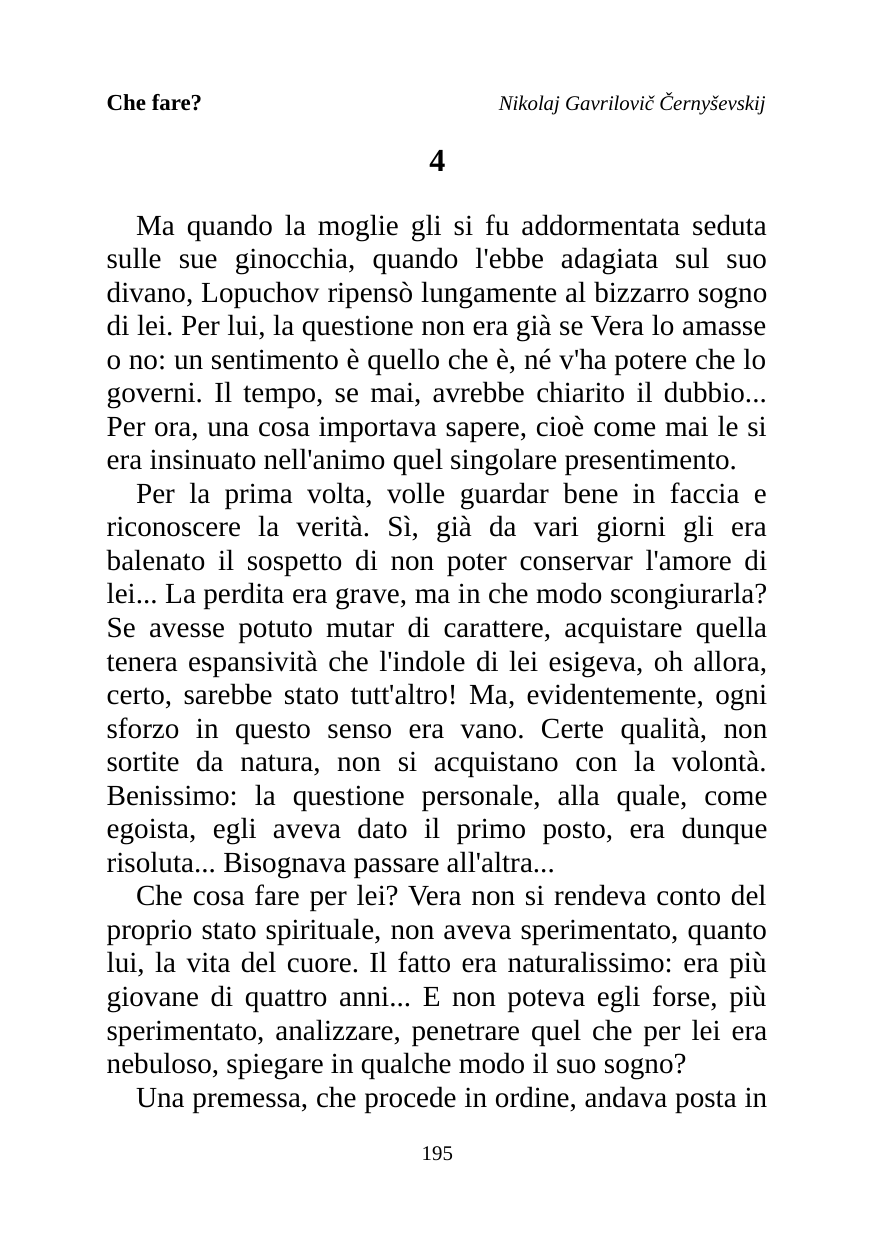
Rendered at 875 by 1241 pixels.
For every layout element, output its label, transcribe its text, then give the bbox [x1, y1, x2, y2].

text Una premessa, che procede in ordine, andava posta in [106, 1080, 768, 1113]
text Per la prima volta, volle guardar bene in faccia e riconoscere la verità. Sì, già da vari giorni gli era balenato il sospetto di non poter conservar l'amore di lei... La perdita era grave, ma in che modo scongiurarla? Se avesse potuto mutar di carattere, acquistare quella tenera espansività che l'indole di lei esigeva, oh allora, certo, sarebbe stato tutt'altro! Ma, evidentemente, ogni sforzo in questo senso era vano. Certe qualità, non sortite da natura, non si acquistano con la volontà. Benissimo: la questione personale, alla quale, come egoista, egli aveva dato il primo posto, era dunque risoluta... Bisognava passare all'altra... [106, 476, 768, 878]
subtitle 4 [106, 141, 768, 178]
text Ma quando la moglie gli si fu addormentata seduta sulle sue ginocchia, quando l'ebbe adagiata sul suo divano, Lopuchov ripensò lungamente al bizzarro sogno di lei. Per lui, la questione non era già se Vera lo amasse o no: un sentimento è quello che è, né v'ha potere che lo governi. Il tempo, se mai, avrebbe chiarito il dubbio... Per ora, una cosa importava sapere, cioè come mai le si era insinuato nell'animo quel singolare presentimento. [106, 208, 768, 476]
text Che cosa fare per lei? Vera non si rendeva conto del proprio stato spirituale, non aveva sperimentato, quanto lui, la vita del cuore. Il fatto era naturalissimo: era più giovane di quattro anni... E non poteva egli forse, più sperimentato, analizzare, penetrare quel che per lei era nebuloso, spiegare in qualche modo il suo sogno? [106, 878, 768, 1080]
